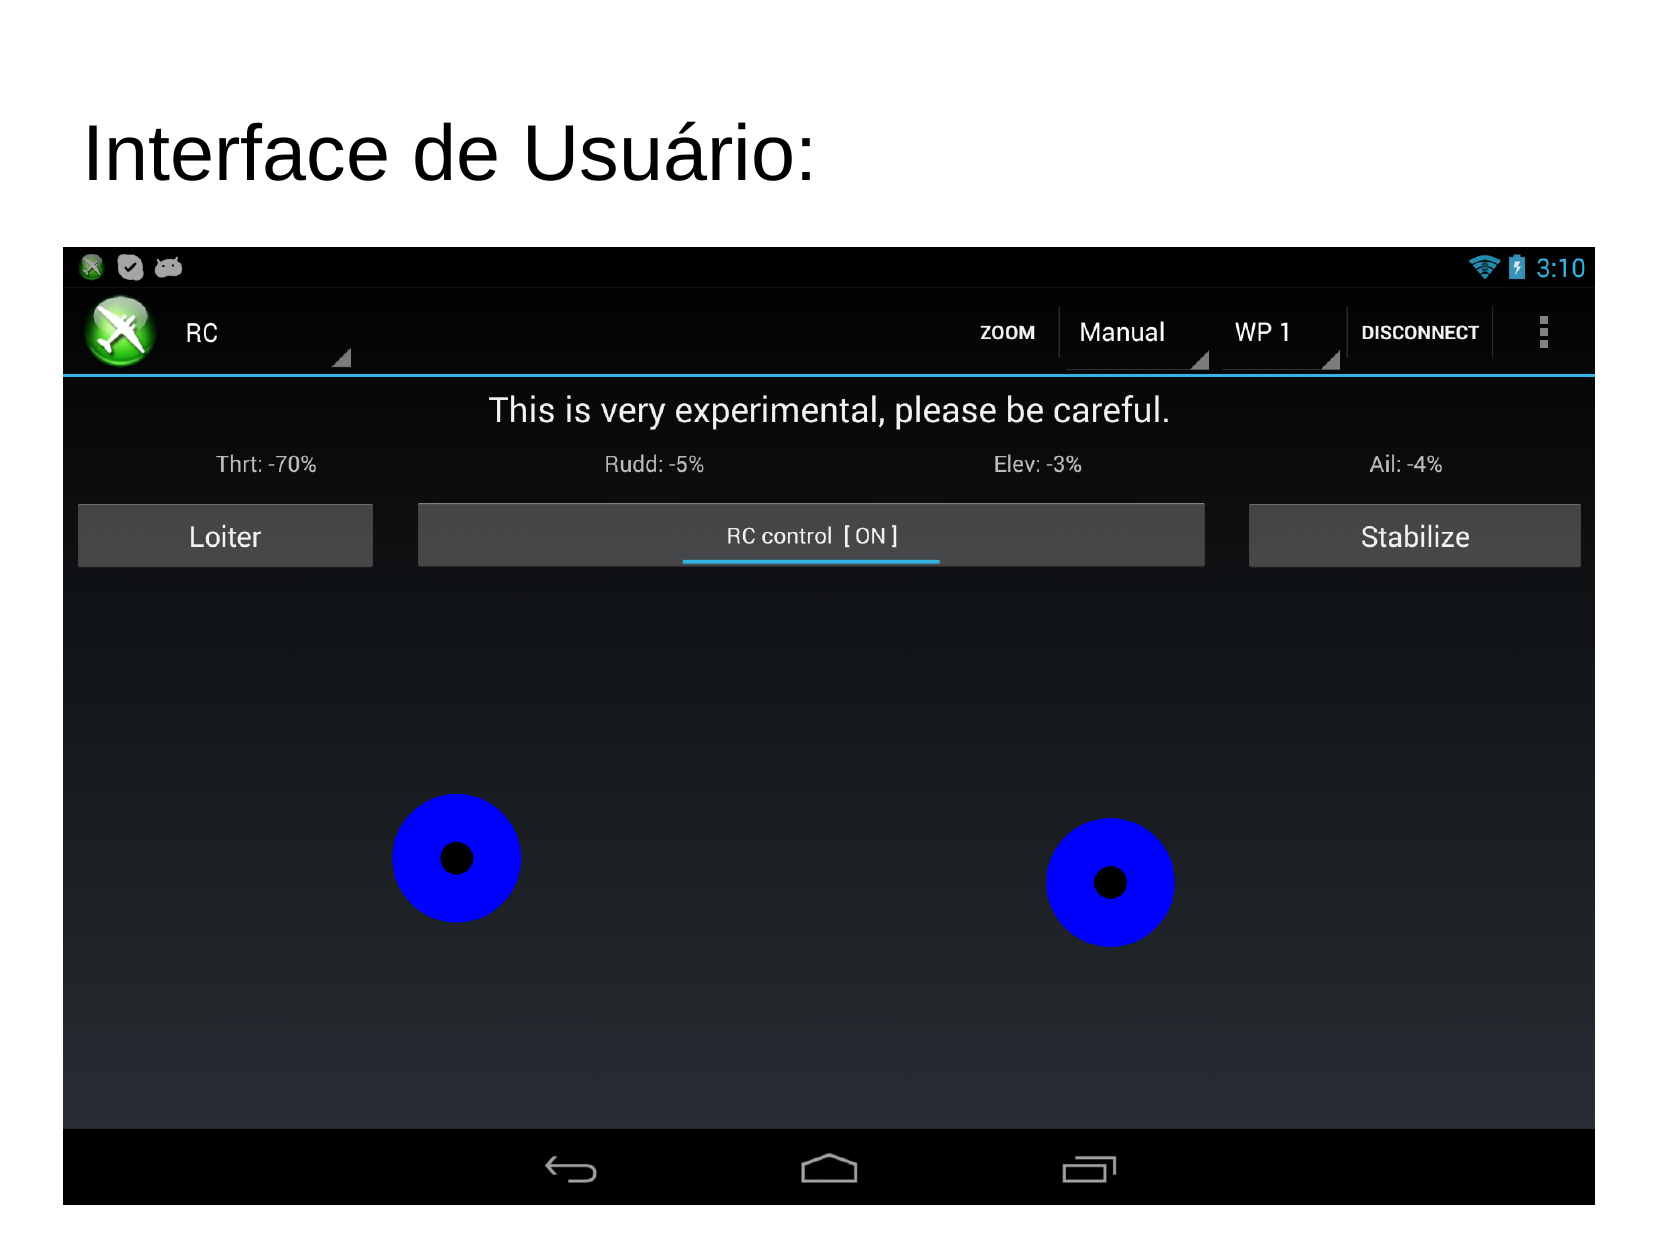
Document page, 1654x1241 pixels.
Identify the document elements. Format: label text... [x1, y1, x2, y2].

title Interface de Usuário: [82, 49, 1571, 247]
picture [63, 247, 1595, 1205]
